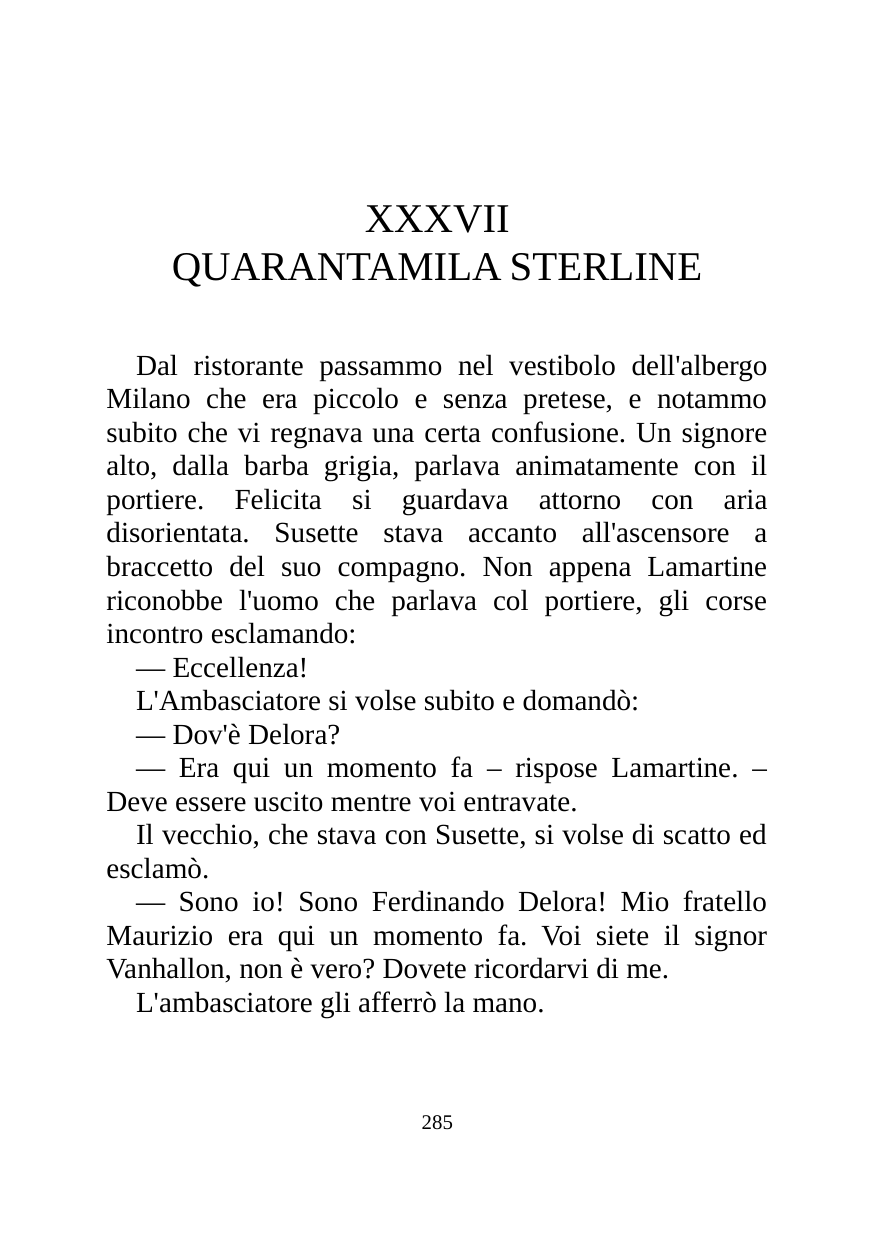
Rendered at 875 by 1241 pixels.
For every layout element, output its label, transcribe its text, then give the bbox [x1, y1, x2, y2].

text Il vecchio, che stava con Susette, si volse di scatto ed esclamò. [106, 817, 768, 884]
text L'ambasciatore gli afferrò la mano. [106, 985, 768, 1019]
text — Eccellenza! [106, 650, 768, 683]
text L'Ambasciatore si volse subito e domandò: [106, 683, 768, 717]
text — Era qui un momento fa – rispose Lamartine. – Deve essere uscito mentre voi entravate. [106, 750, 768, 817]
text — Sono io! Sono Ferdinando Delora! Mio fratello Maurizio era qui un momento fa. Voi siete il signor Vanhallon, non è vero? Dovete ricordarvi di me. [106, 884, 768, 985]
text Dal ristorante passammo nel vestibolo dell'albergo Milano che era piccolo e senza pretese, e notammo subito che vi regnava una certa confusione. Un signore alto, dalla barba grigia, parlava animatamente con il portiere. Felicita si guardava attorno con aria disorientata. Susette stava accanto all'ascensore a braccetto del suo compagno. Non appena Lamartine riconobbe l'uomo che parlava col portiere, gli corse incontro esclamando: [106, 348, 768, 650]
subtitle XXXVII Quarantamila sterline [106, 195, 768, 289]
text — Dov'è Delora? [106, 717, 768, 750]
